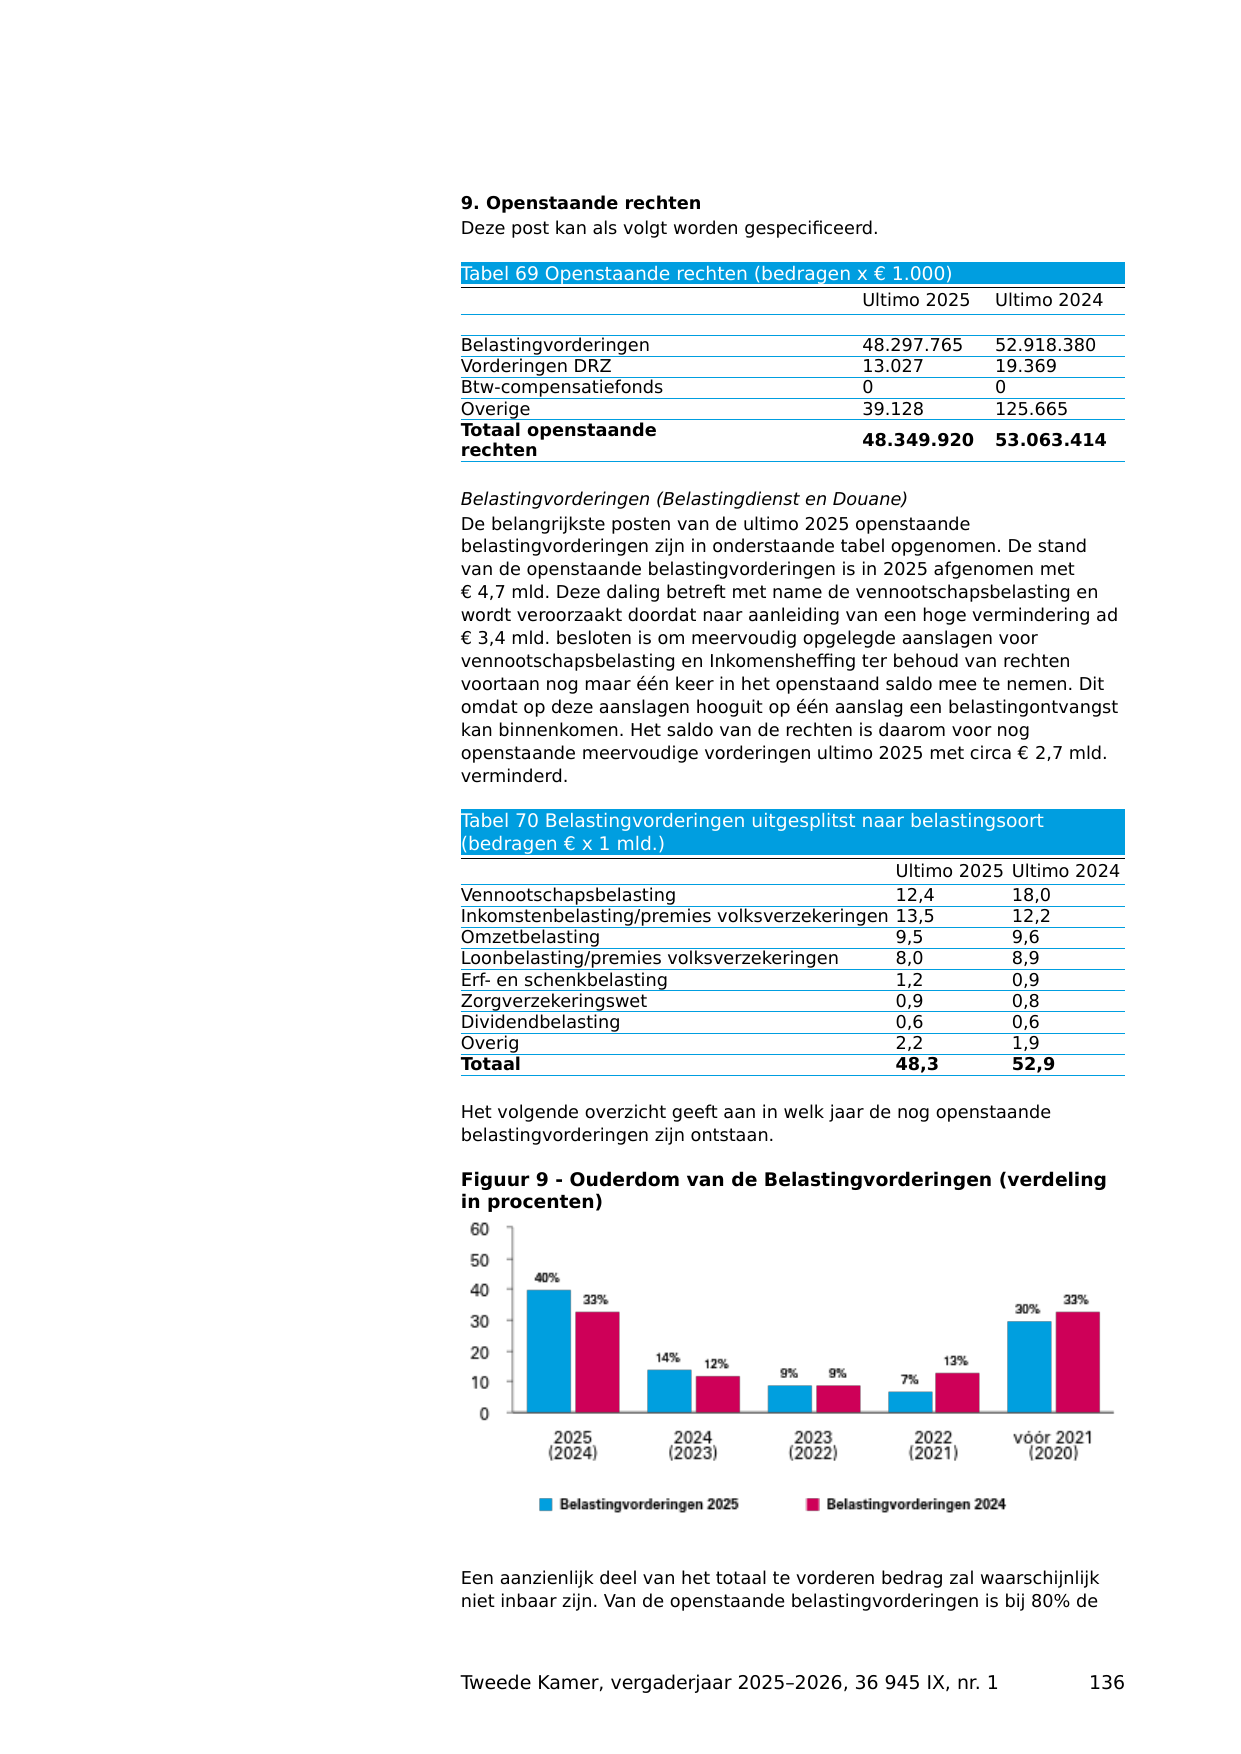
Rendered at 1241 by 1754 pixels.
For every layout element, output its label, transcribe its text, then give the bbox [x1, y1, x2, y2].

table_cell 12,4 [893, 885, 1009, 906]
table_cell Overig [461, 1034, 892, 1053]
table_cell [726, 378, 859, 398]
table_cell [726, 336, 859, 356]
table_cell [726, 399, 859, 419]
table_cell 0 [859, 378, 992, 398]
table_cell 125.665 [992, 399, 1125, 419]
table_cell Dividendbelasting [461, 1012, 892, 1032]
text Belastingvorderingen (Belastingdienst en Douane) [461, 487, 1125, 509]
table_cell 0,6 [1009, 1012, 1125, 1032]
table_cell Ultimo 2025 [893, 859, 1009, 884]
table_cell [992, 315, 1125, 335]
table_cell 48.349.920 [859, 420, 992, 461]
table_cell Ultimo 2024 [992, 288, 1125, 313]
table_cell [461, 859, 892, 884]
table_cell 19.369 [992, 357, 1125, 377]
table_cell Erf- en schenkbelasting [461, 970, 892, 990]
table_cell Totaal [461, 1055, 892, 1075]
table_cell Overige [461, 399, 726, 419]
text Het volgende overzicht geeft aan in welk jaar de nog openstaande belastingvorderingen zijn ontstaan. [461, 1100, 1125, 1146]
table_cell 18,0 [1009, 885, 1125, 906]
title Figuur 9 - Ouderdom van de Belastingvorderingen (verdeling in procenten) [461, 1169, 1125, 1213]
text De belangrijkste posten van de ultimo 2025 openstaande belastingvorderingen zijn in onderstaande tabel opgenomen. De stand van de openstaande belastingvorderingen is in 2025 afgenomen met € 4,7 mld. Deze daling betreft met name de vennootschapsbelasting en wordt veroorzaakt doordat naar aanleiding van een hoge vermindering ad € 3,4 mld. besloten is om meervoudig opgelegde aanslagen voor vennootschapsbelasting en Inkomensheffing ter behoud van rechten voortaan nog maar één keer in het openstaand saldo mee te nemen. Dit omdat op deze aanslagen hooguit op één aanslag een belastingontvangst kan binnenkomen. Het saldo van de rechten is daarom voor nog openstaande meervoudige vorderingen ultimo 2025 met circa € 2,7 mld. verminderd. [461, 512, 1125, 787]
table_cell 2,2 [893, 1034, 1009, 1053]
table_cell [461, 288, 726, 313]
table_cell [726, 288, 859, 313]
text Deze post kan als volgt worden gespecificeerd. [461, 216, 1125, 239]
table_cell Ultimo 2024 [1009, 859, 1125, 884]
table_cell 0,6 [893, 1012, 1009, 1032]
table_cell Zorgverzekeringswet [461, 991, 892, 1011]
table_cell [859, 315, 992, 335]
table_cell [726, 315, 859, 335]
table_cell 9,5 [893, 928, 1009, 948]
table_cell [461, 315, 726, 335]
table_cell Loonbelasting/premies volksverzekeringen [461, 949, 892, 969]
table_cell 0,9 [893, 991, 1009, 1011]
table_cell Ultimo 2025 [859, 288, 992, 313]
table_cell Belastingvorderingen [461, 336, 726, 356]
text Een aanzienlijk deel van het totaal te vorderen bedrag zal waarschijnlijk niet inbaar zijn. Van de openstaande belastingvorderingen is bij 80% de [461, 1566, 1125, 1612]
table_cell Vorderingen DRZ [461, 357, 726, 377]
table_cell 39.128 [859, 399, 992, 419]
table_cell 52.918.380 [992, 336, 1125, 356]
table_cell 0,9 [1009, 970, 1125, 990]
table_cell 48,3 [893, 1055, 1009, 1075]
table_cell 9,6 [1009, 928, 1125, 948]
table_cell 52,9 [1009, 1055, 1125, 1075]
table_cell 53.063.414 [992, 420, 1125, 461]
table_cell 0,8 [1009, 991, 1125, 1011]
table_cell Omzetbelasting [461, 928, 892, 948]
table_cell 8,9 [1009, 949, 1125, 969]
table_cell Btw-compensatiefonds [461, 378, 726, 398]
table_cell 48.297.765 [859, 336, 992, 356]
text 9. Openstaande rechten [461, 191, 1125, 214]
table_cell Totaal openstaande rechten [461, 420, 726, 461]
table_cell 13.027 [859, 357, 992, 377]
table_cell [726, 357, 859, 377]
table_cell Inkomstenbelasting/premies volksverzekeringen [461, 907, 892, 927]
table_cell [726, 420, 859, 461]
table_cell 1,2 [893, 970, 1009, 990]
table_cell Vennootschapsbelasting [461, 885, 892, 906]
table_cell 12,2 [1009, 907, 1125, 927]
table_cell 0 [992, 378, 1125, 398]
table_cell 1,9 [1009, 1034, 1125, 1053]
table_cell 13,5 [893, 907, 1009, 927]
table_cell 8,0 [893, 949, 1009, 969]
